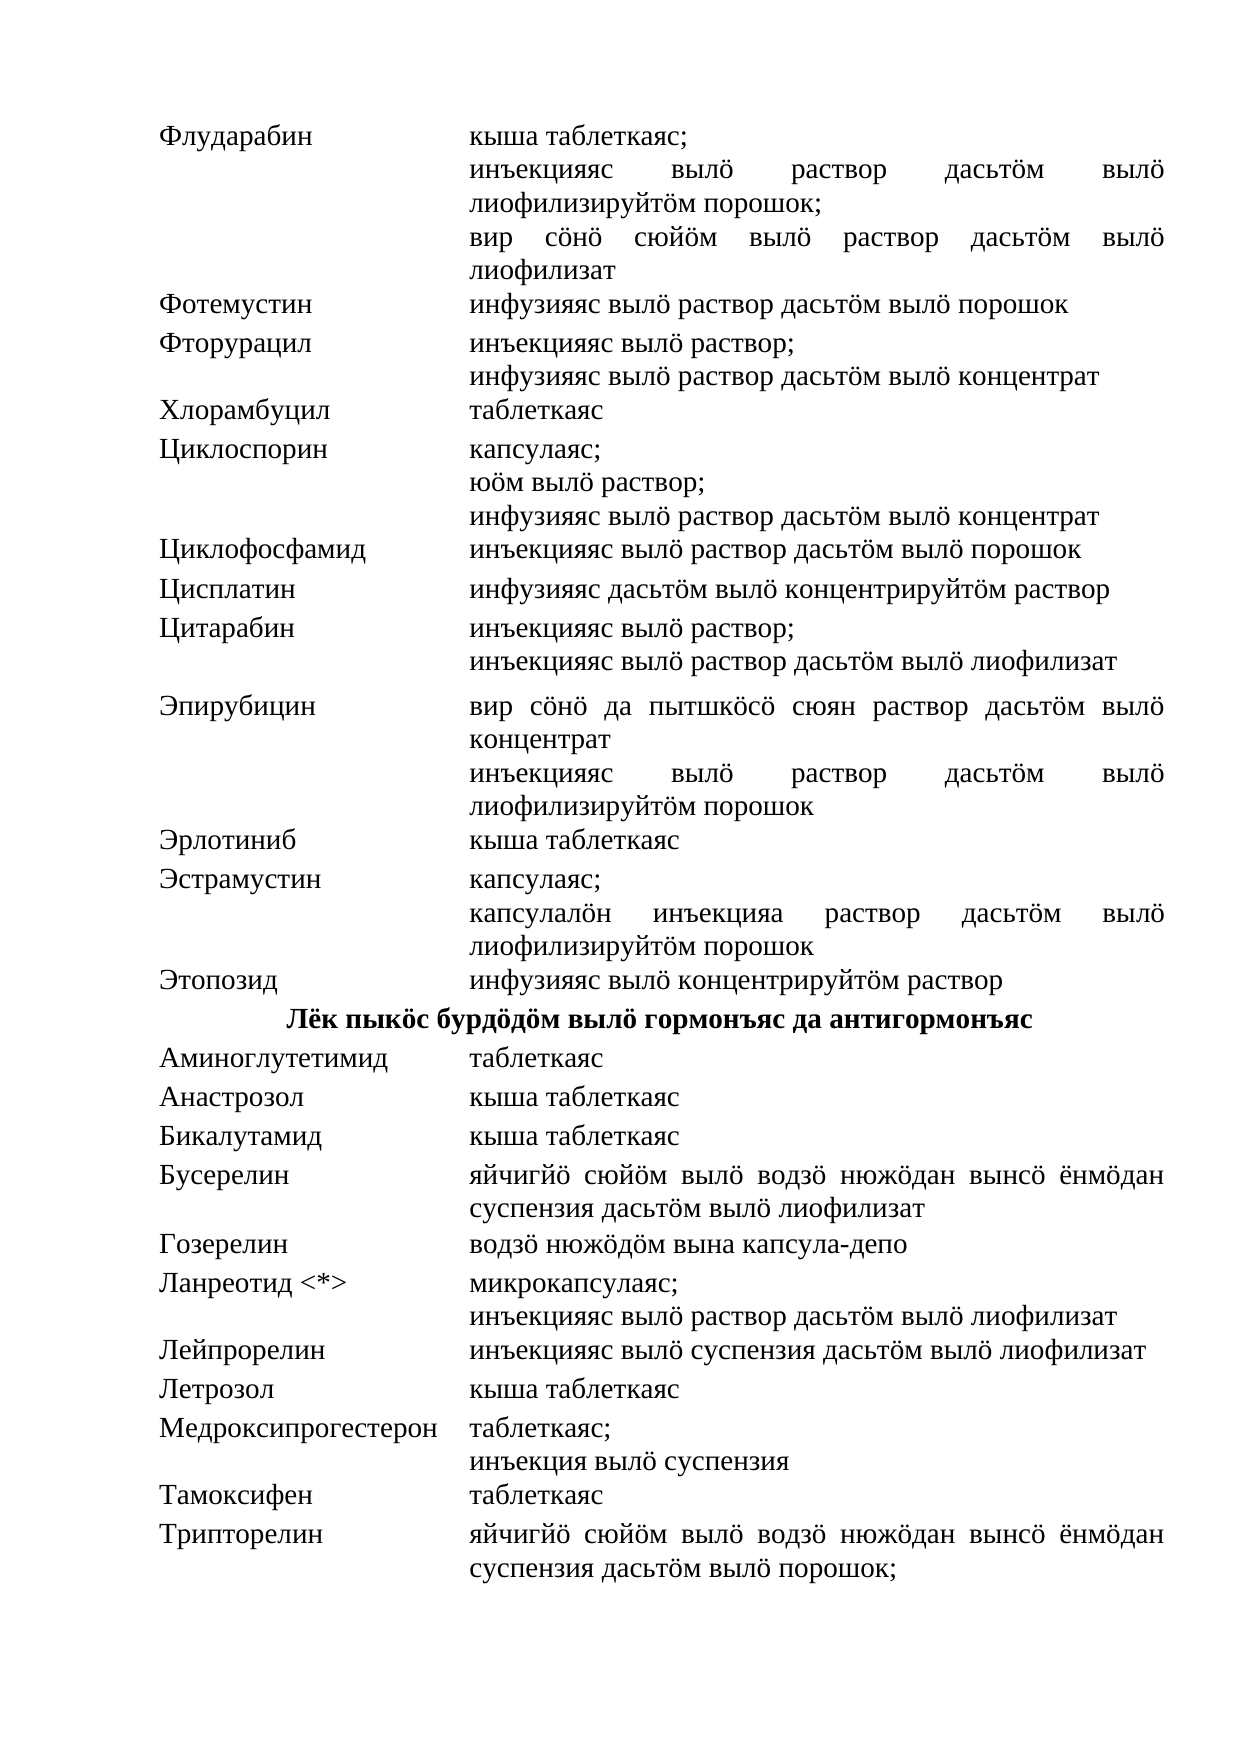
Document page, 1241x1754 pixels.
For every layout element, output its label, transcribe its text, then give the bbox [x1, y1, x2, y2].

table_cell Циклоспорин [148, 431, 458, 532]
table_cell Цитарабин [148, 610, 458, 688]
table_cell инъекцияяс вылö суспензия дасьтöм вылö лиофилизат [458, 1332, 1176, 1371]
table_cell таблеткаяс; инъекция вылö суспензия [458, 1410, 1176, 1477]
table_cell таблеткаяс [458, 1477, 1176, 1516]
table_cell вир сöнö да пытшкöсö сюян раствор дасьтöм вылö концентрат инъекцияяс вылö раствор дасьтöм вылö лиофилизируйтöм порошок [458, 688, 1176, 822]
table_cell капсулаяс; капсулалöн инъекцияа раствор дасьтöм вылö лиофилизируйтöм порошок [458, 861, 1176, 962]
table_cell Анастрозол [148, 1079, 458, 1118]
table_cell Цисплатин [148, 571, 458, 610]
table_cell инъекцияяс вылö раствор; инфузияяс вылö раствор дасьтöм вылö концентрат [458, 325, 1176, 392]
table_cell Гозерелин [148, 1226, 458, 1265]
table_cell Лейпрорелин [148, 1332, 458, 1371]
table_cell Эстрамустин [148, 861, 458, 962]
table_cell инъекцияяс вылö раствор; инъекцияяс вылö раствор дасьтöм вылö лиофилизат [458, 610, 1176, 688]
table_cell Флударабин [148, 118, 458, 286]
table_cell кыша таблеткаяс [458, 1118, 1176, 1157]
table_cell инфузияяс дасьтöм вылö концентрируйтöм раствор [458, 571, 1176, 610]
table_cell Фотемустин [148, 286, 458, 325]
table_cell яйчигйö сюйöм вылö водзö нюжöдан вынсö ёнмöдан суспензия дасьтöм вылö порошок; [458, 1516, 1176, 1583]
table_cell таблеткаяс [458, 1040, 1176, 1079]
table_cell Эрлотиниб [148, 822, 458, 861]
table_cell Трипторелин [148, 1516, 458, 1583]
table_cell кыша таблеткаяс [458, 822, 1176, 861]
table_cell Фторурацил [148, 325, 458, 392]
table_cell кыша таблеткаяс; инъекцияяс вылö раствор дасьтöм вылö лиофилизируйтöм порошок; вир сöнö сюйöм вылö раствор дасьтöм вылö лиофилизат [458, 118, 1176, 286]
table_cell кыша таблеткаяс [458, 1079, 1176, 1118]
table_cell таблеткаяс [458, 392, 1176, 431]
table_cell Циклофосфамид [148, 532, 458, 571]
table_cell Этопозид [148, 962, 458, 1001]
table_cell капсулаяс; юöм вылö раствор; инфузияяс вылö раствор дасьтöм вылö концентрат [458, 431, 1176, 532]
table_cell инфузияяс вылö концентрируйтöм раствор [458, 962, 1176, 1001]
table_cell инфузияяс вылö раствор дасьтöм вылö порошок [458, 286, 1176, 325]
table_cell Летрозол [148, 1371, 458, 1410]
table_cell яйчигйö сюйöм вылö водзö нюжöдан вынсö ёнмöдан суспензия дасьтöм вылö лиофилизат [458, 1157, 1176, 1226]
table_cell Бикалутамид [148, 1118, 458, 1157]
table_cell кыша таблеткаяс [458, 1371, 1176, 1410]
table_cell инъекцияяс вылö раствор дасьтöм вылö порошок [458, 532, 1176, 571]
table_cell Аминоглутетимид [148, 1040, 458, 1079]
table_cell Лёк пыкöс бурдöдöм вылö гормонъяс да антигормонъяс [148, 1001, 1179, 1040]
table_cell Медроксипрогестерон [148, 1410, 458, 1477]
table_cell Бусерелин [148, 1157, 458, 1226]
table_cell водзö нюжöдöм вына капсула-депо [458, 1226, 1176, 1265]
table_cell микрокапсулаяс; инъекцияяс вылö раствор дасьтöм вылö лиофилизат [458, 1265, 1176, 1332]
table_cell Эпирубицин [148, 688, 458, 822]
table_cell Хлорамбуцил [148, 392, 458, 431]
table_cell Тамоксифен [148, 1477, 458, 1516]
table_cell Ланреотид <*> [148, 1265, 458, 1332]
